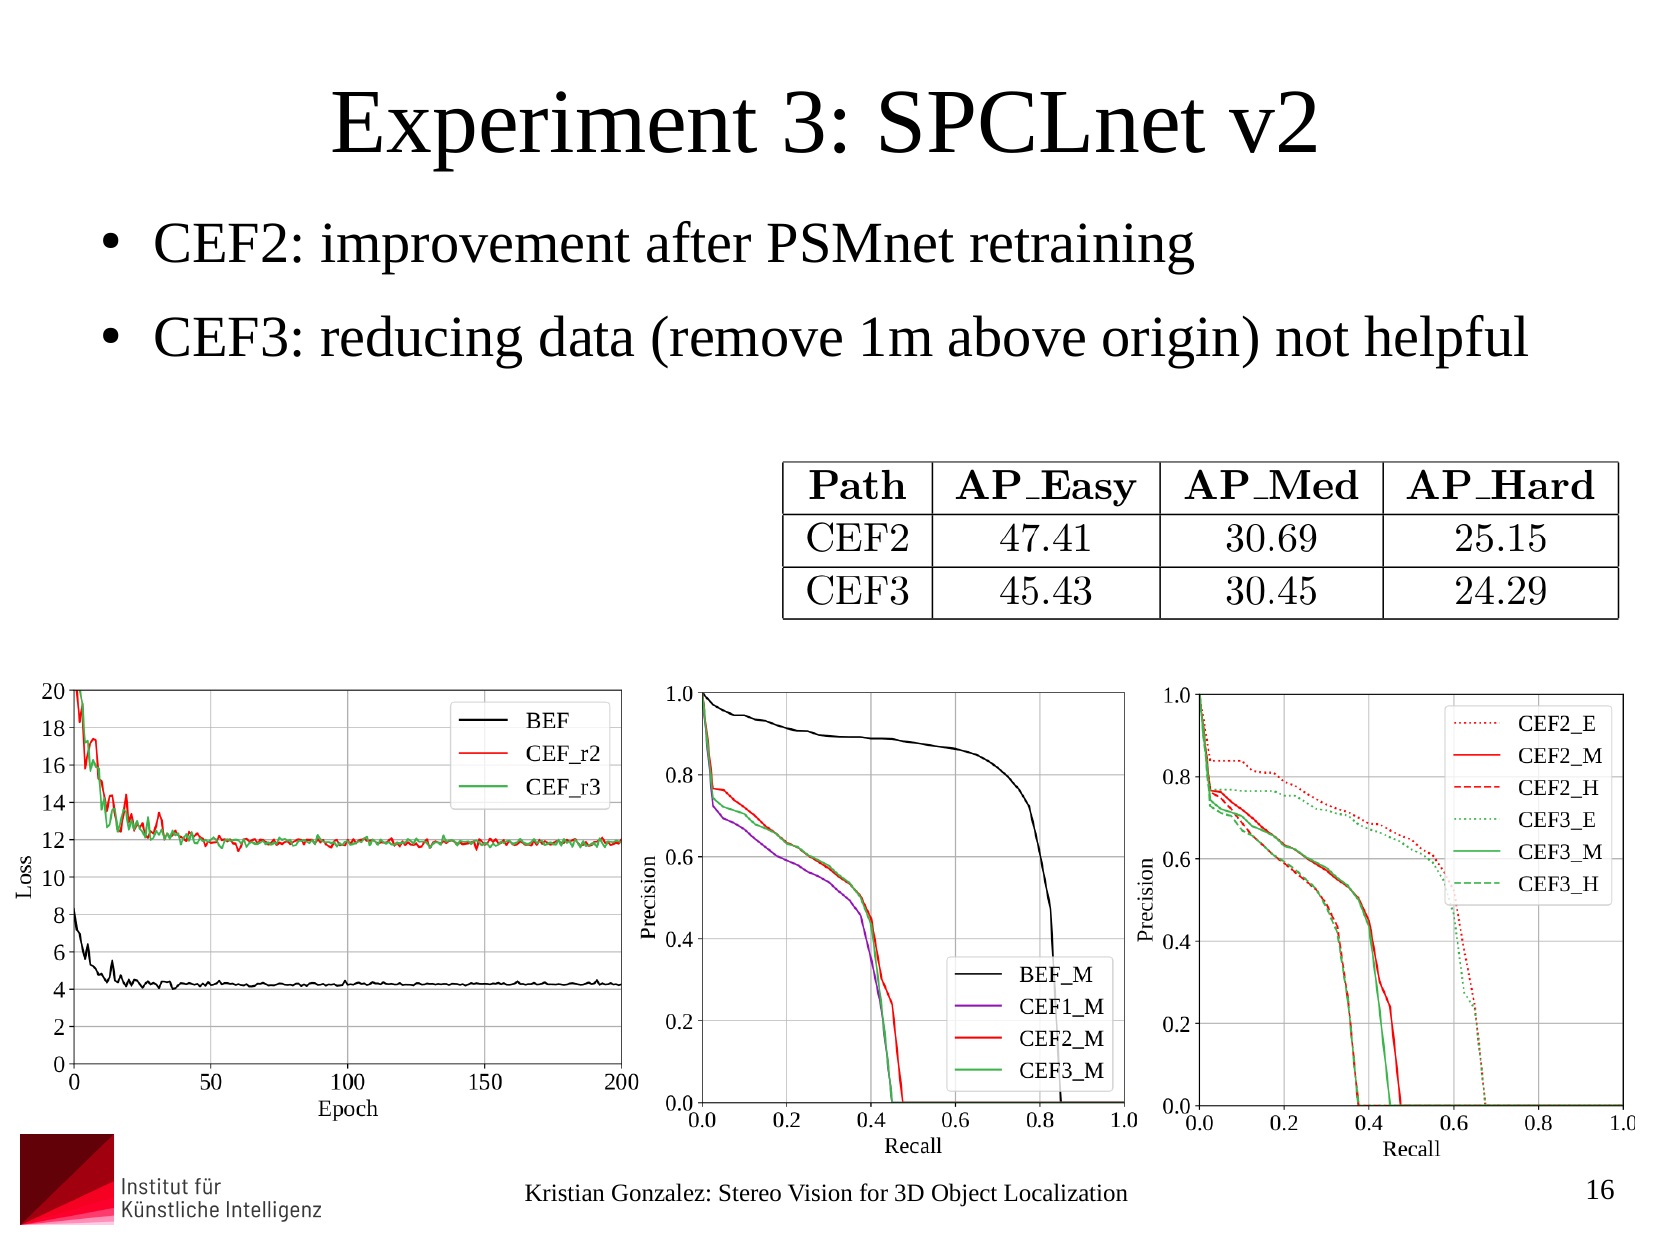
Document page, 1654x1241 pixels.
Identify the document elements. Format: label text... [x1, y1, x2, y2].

picture [779, 453, 1621, 623]
picture [13, 679, 639, 1126]
title Experiment 3: SPCLnet v2 [170, 53, 1483, 189]
picture [640, 675, 1636, 1156]
list CEF2: improvement after PSMnet retraining CEF3: reducing data (remove 1m above origin) not helpful [82, 210, 1571, 1066]
picture [20, 1134, 321, 1225]
